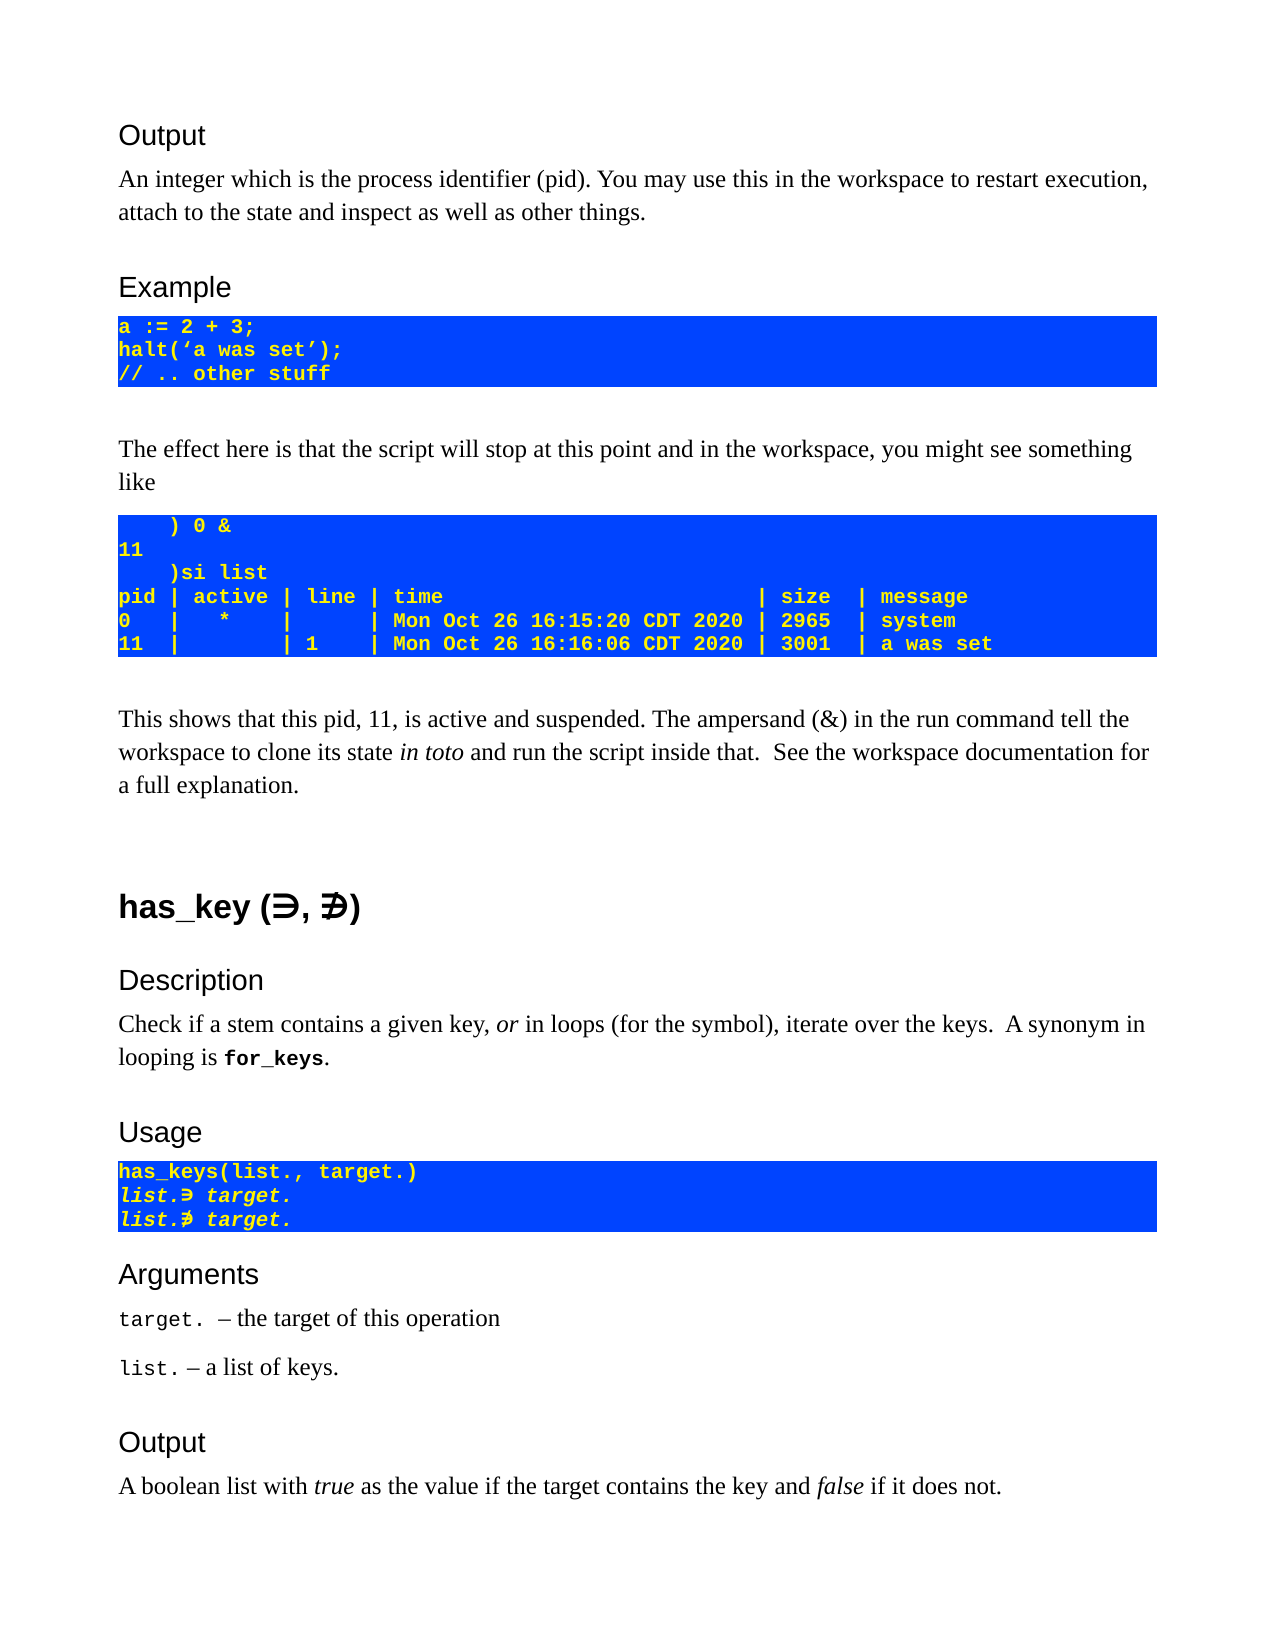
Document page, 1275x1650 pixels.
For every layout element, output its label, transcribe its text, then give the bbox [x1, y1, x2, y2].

text has_keys(list., target.) [118, 1161, 1157, 1185]
subtitle Description [118, 963, 1157, 996]
subtitle Arguments [118, 1257, 1157, 1291]
text A boolean list with true as the value if the target contains the key and false if it does not. [118, 1471, 1157, 1500]
text halt(‘a was set’); [118, 339, 1157, 363]
text 11 [118, 539, 1157, 562]
subtitle Usage [118, 1115, 1157, 1149]
text ) 0 & [118, 515, 1157, 539]
subtitle Output [118, 118, 1157, 152]
text )si list [118, 562, 1157, 586]
subtitle has_key (∋, ∌) [118, 887, 1157, 925]
text This shows that this pid, 11, is active and suspended. The ampersand (&) in the run command tell the workspace to clone its state in toto and run the script inside that. See the workspace documentation for a full explanation. [118, 704, 1157, 799]
text // .. other stuff [118, 363, 1157, 387]
subtitle Output [118, 1425, 1157, 1459]
text list.∋ target. [118, 1185, 1157, 1209]
text list. – a list of keys. [118, 1352, 1157, 1381]
text pid | active | line | time | size | message [118, 586, 1157, 609]
text The effect here is that the script will stop at this point and in the workspace, you might see something like [118, 434, 1157, 496]
text a := 2 + 3; [118, 316, 1157, 339]
subtitle Example [118, 270, 1157, 303]
text 11 | | 1 | Mon Oct 26 16:16:06 CDT 2020 | 3001 | a was set [118, 633, 1157, 657]
text Check if a stem contains a given key, or in loops (for the symbol), iterate over the keys. A synonym in looping is for_keys. [118, 1009, 1157, 1071]
text 0 | * | | Mon Oct 26 16:15:20 CDT 2020 | 2965 | system [118, 609, 1157, 633]
text list.∌ target. [118, 1209, 1157, 1232]
text target. – the target of this operation [118, 1303, 1157, 1333]
text An integer which is the process identifier (pid). You may use this in the workspace to restart execution, attach to the state and inspect as well as other things. [118, 164, 1157, 226]
